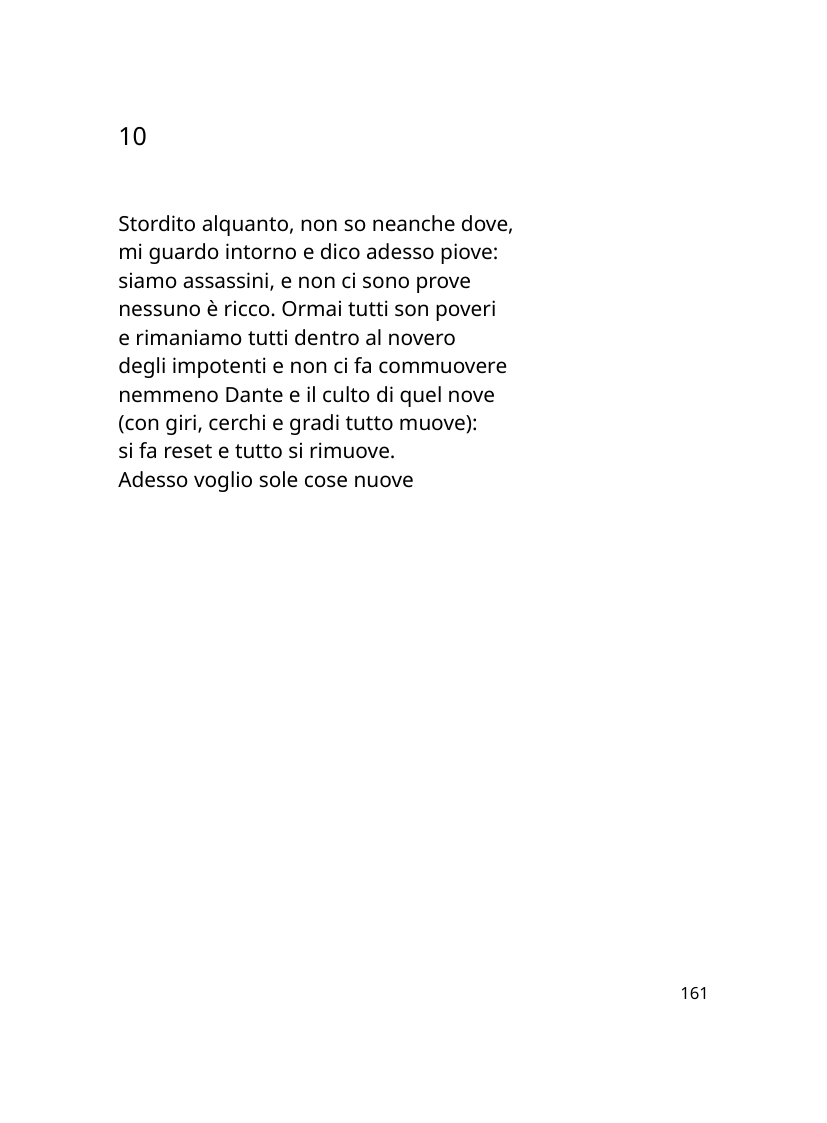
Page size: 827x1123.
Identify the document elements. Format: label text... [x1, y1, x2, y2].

text nemmeno Dante e il culto di quel nove [118, 380, 709, 408]
text siamo assassini, e non ci sono prove [118, 266, 709, 294]
text (con giri, cerchi e gradi tutto muove): [118, 408, 709, 437]
text Adesso voglio sole cose nuove [118, 465, 709, 493]
text nessuno è ricco. Ormai tutti son poveri [118, 294, 709, 323]
text e rimaniamo tutti dentro al novero [118, 323, 709, 351]
text si fa reset e tutto si rimuove. [118, 437, 709, 465]
text degli impotenti e non ci fa commuovere [118, 351, 709, 380]
text Stordito alquanto, non so neanche dove, [118, 209, 709, 237]
text mi guardo intorno e dico adesso piove: [118, 237, 709, 266]
subtitle 10 [118, 118, 709, 152]
